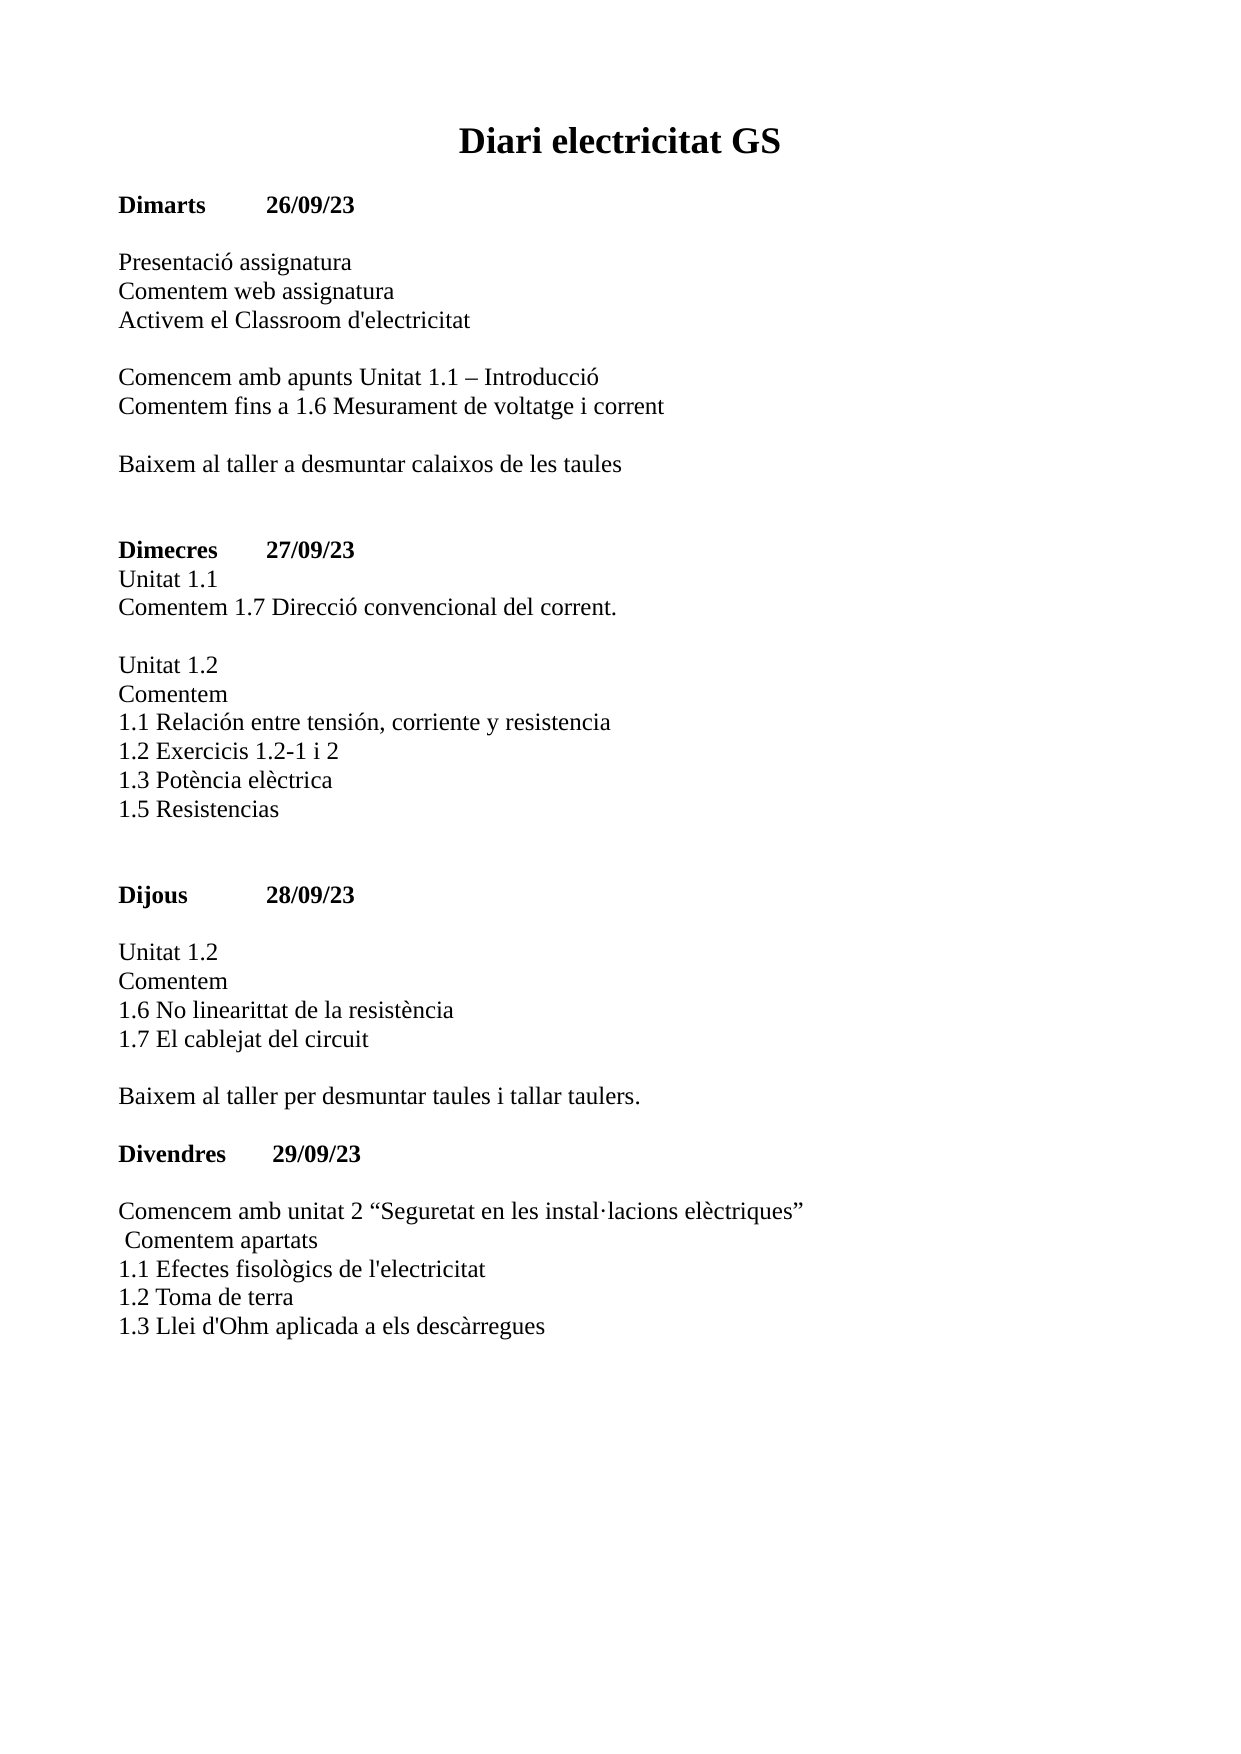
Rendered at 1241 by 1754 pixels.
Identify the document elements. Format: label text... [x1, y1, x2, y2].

text Unitat 1.1 [118, 564, 1122, 592]
text Presentació assignatura [118, 247, 1122, 276]
text Comencem amb unitat 2 “Seguretat en les instal·lacions elèctriques” [118, 1196, 1122, 1225]
text Comentem fins a 1.6 Mesurament de voltatge i corrent [118, 391, 1122, 420]
text Dimarts 26/09/23 [118, 190, 1122, 219]
text Comentem [118, 966, 1122, 995]
text Comentem 1.7 Direcció convencional del corrent. [118, 592, 1122, 621]
text 1.3 Llei d'Ohm aplicada a els descàrregues [118, 1311, 1122, 1340]
text Unitat 1.2 [118, 650, 1122, 679]
text 1.1 Relación entre tensión, corriente y resistencia [118, 707, 1122, 736]
text 1.7 El cablejat del circuit [118, 1024, 1122, 1052]
text Baixem al taller a desmuntar calaixos de les taules [118, 449, 1122, 477]
text Diari electricitat GS [118, 118, 1122, 161]
text 1.1 Efectes fisològics de l'electricitat [118, 1254, 1122, 1282]
text Unitat 1.2 [118, 937, 1122, 966]
text Comencem amb apunts Unitat 1.1 – Introducció [118, 362, 1122, 391]
text Comentem [118, 679, 1122, 707]
text Dijous 28/09/23 [118, 880, 1122, 909]
text Dimecres 27/09/23 [118, 535, 1122, 564]
text 1.3 Potència elèctrica [118, 765, 1122, 794]
text Divendres 29/09/23 [118, 1139, 1122, 1167]
text Comentem web assignatura [118, 276, 1122, 305]
text 1.2 Toma de terra [118, 1282, 1122, 1311]
text 1.2 Exercicis 1.2-1 i 2 [118, 736, 1122, 765]
text 1.6 No linearittat de la resistència [118, 995, 1122, 1024]
text Activem el Classroom d'electricitat [118, 305, 1122, 334]
text Comentem apartats [118, 1225, 1122, 1254]
text Baixem al taller per desmuntar taules i tallar taulers. [118, 1081, 1122, 1110]
text 1.5 Resistencias [118, 794, 1122, 822]
